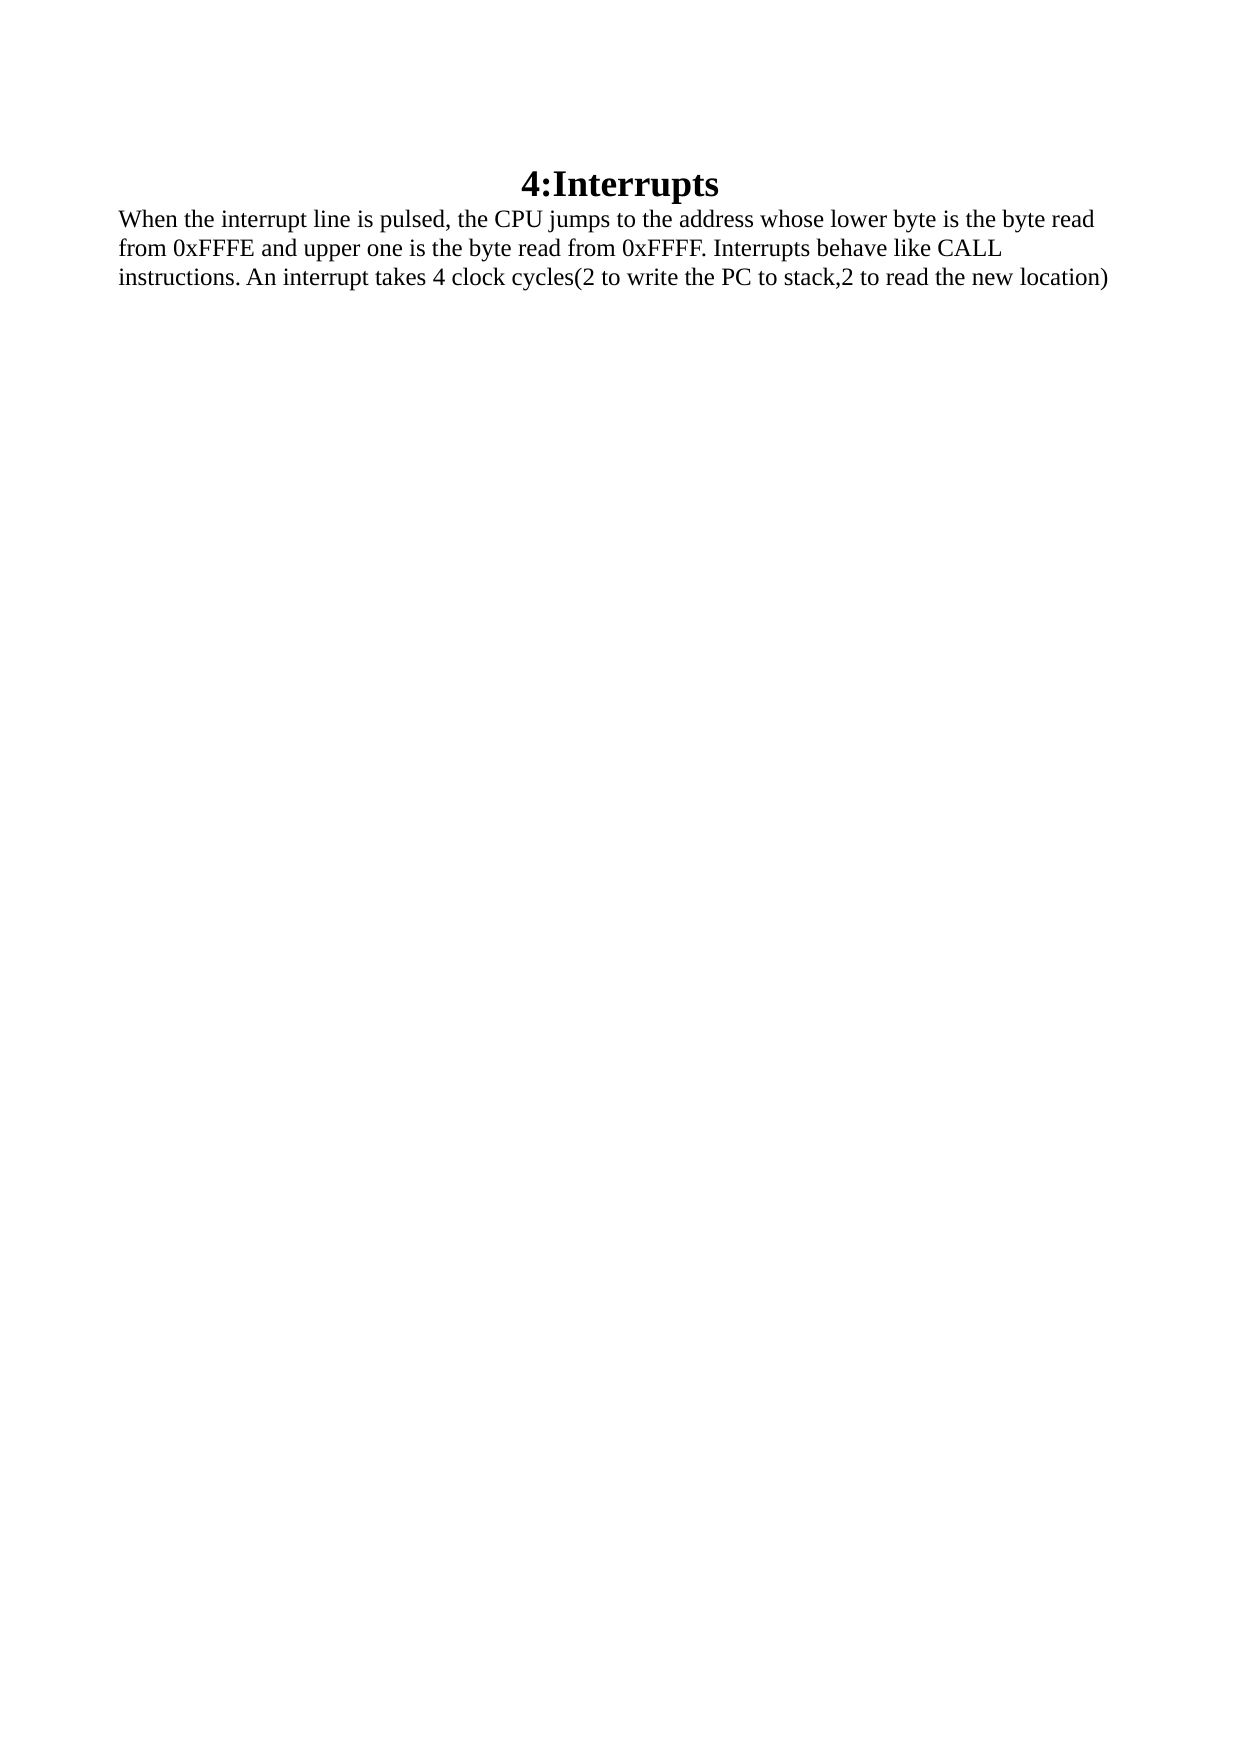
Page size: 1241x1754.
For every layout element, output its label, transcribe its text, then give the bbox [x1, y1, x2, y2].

text When the interrupt line is pulsed, the CPU jumps to the address whose lower byte is the byte read from 0xFFFE and upper one is the byte read from 0xFFFF. Interrupts behave like CALL instructions. An interrupt takes 4 clock cycles(2 to write the PC to stack,2 to read the new location) [118, 204, 1122, 291]
text 4:Interrupts [118, 161, 1122, 204]
